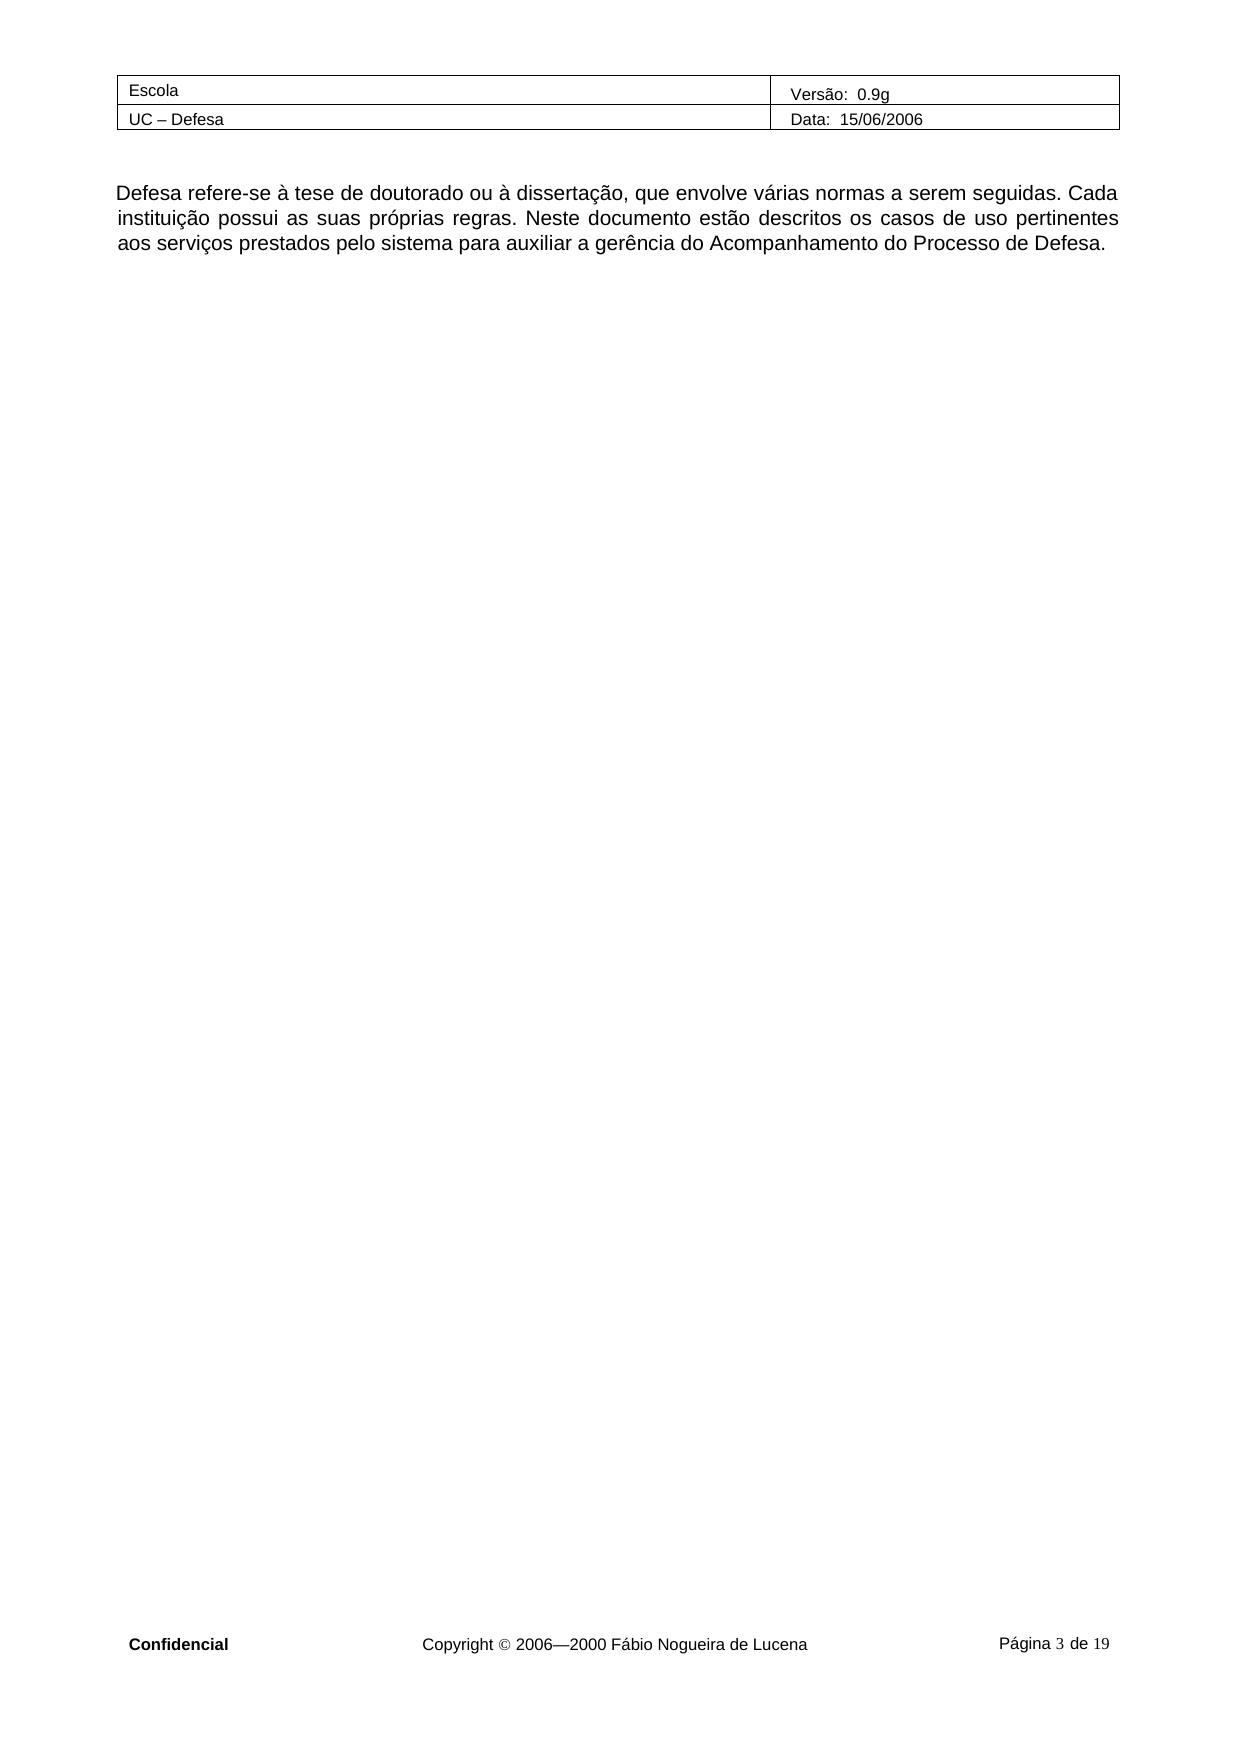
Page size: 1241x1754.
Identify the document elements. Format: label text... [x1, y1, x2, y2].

text Defesa refere-se à tese de doutorado ou à dissertação, que envolve várias normas a serem seguidas. Cada instituição possui as suas próprias regras. Neste documento estão descritos os casos de uso pertinentes aos serviços prestados pelo sistema para auxiliar a gerência do Acompanhamento do Processo de Defesa. [116, 179, 1120, 254]
